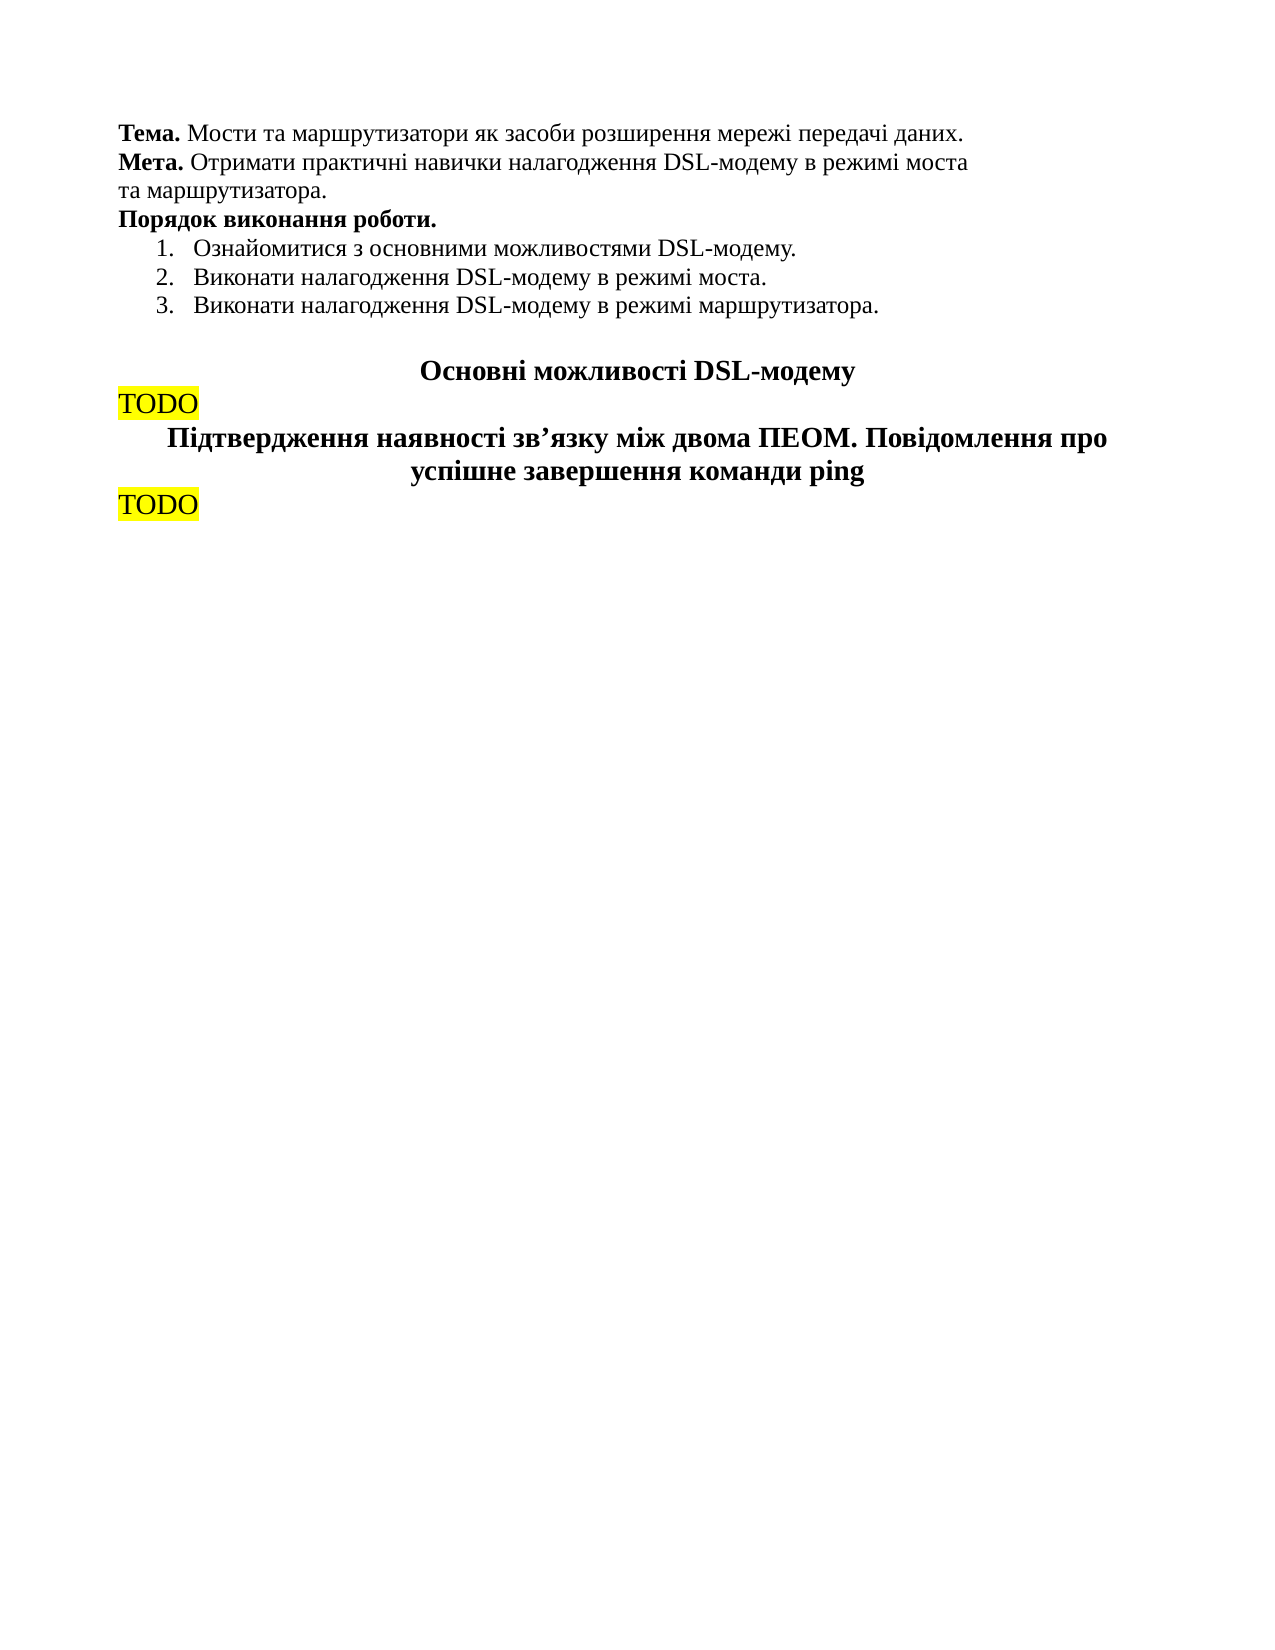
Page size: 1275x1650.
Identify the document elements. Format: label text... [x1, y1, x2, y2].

list Ознайомитися з основними можливостями DSL-модему. [156, 233, 1157, 262]
list Виконати налагодження DSL-модему в режимі моста. [156, 262, 1157, 291]
text та маршрутизатора. [118, 176, 1157, 204]
text Тема. Мости та маршрутизатори як засоби розширення мережі передачі даних. [118, 118, 1157, 147]
text Основні можливості DSL-модему [118, 353, 1157, 386]
text TODO [118, 386, 1157, 420]
text Порядок виконання роботи. [118, 204, 1157, 233]
list Виконати налагодження DSL-модему в режимі маршрутизатора. [156, 291, 1157, 319]
text TODO [118, 487, 1157, 521]
text Підтвердження наявності зв’язку між двома ПЕОМ. Повідомлення про успішне завершення команди ping [118, 420, 1157, 487]
text Мета. Отримати практичні навички налагодження DSL-модему в режимі моста [118, 147, 1157, 176]
